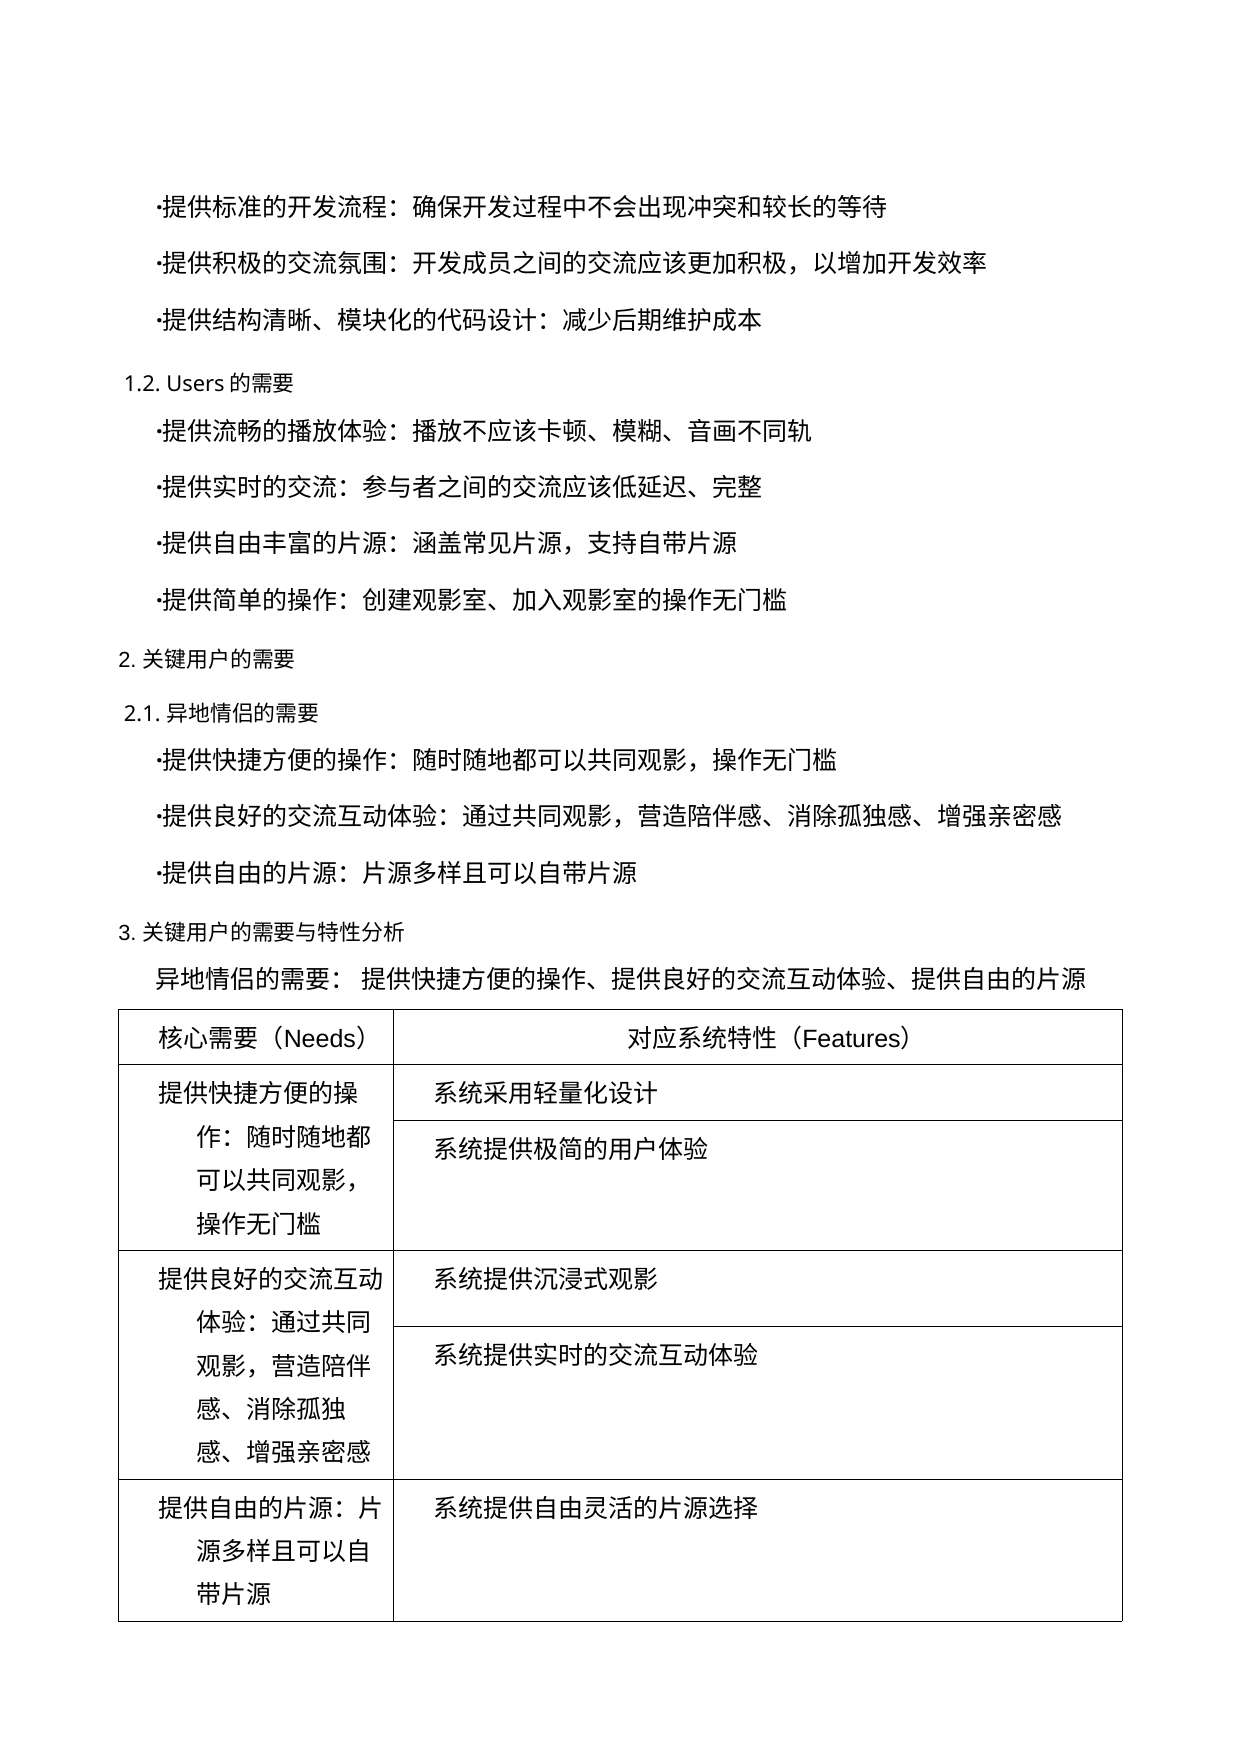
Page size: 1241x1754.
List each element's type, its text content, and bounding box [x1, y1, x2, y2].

list ·提供结构清晰、模块化的代码设计：减少后期维护成本 [156, 300, 1122, 337]
table_cell 系统提供沉浸式观影 [394, 1251, 1122, 1326]
table_cell 系统提供自由灵活的片源选择 [394, 1480, 1122, 1621]
table_cell 系统提供极简的用户体验 [394, 1121, 1122, 1250]
table_header 核心需要（Needs） [119, 1010, 393, 1064]
list ·提供实时的交流：参与者之间的交流应该低延迟、完整 [156, 467, 1122, 504]
table_cell 系统采用轻量化设计 [394, 1065, 1122, 1120]
list ·提供简单的操作：创建观影室、加入观影室的操作无门槛 [156, 580, 1122, 616]
list ·提供自由丰富的片源：涵盖常见片源，支持自带片源 [156, 524, 1122, 560]
table_cell 系统提供实时的交流互动体验 [394, 1327, 1122, 1478]
list ·提供良好的交流互动体验：通过共同观影，营造陪伴感、消除孤独感、增强亲密感 [156, 797, 1122, 833]
list ·提供快捷方便的操作：随时随地都可以共同观影，操作无门槛 [156, 741, 1122, 777]
table_cell 提供自由的片源：片源多样且可以自带片源 [119, 1480, 393, 1621]
table_cell 提供良好的交流互动体验：通过共同观影，营造陪伴感、消除孤独感、增强亲密感 [119, 1251, 393, 1478]
table_cell 提供快捷方便的操作：随时随地都可以共同观影，操作无门槛 [119, 1065, 393, 1250]
subtitle 异地情侣的需要 [118, 696, 1122, 728]
table_header 对应系统特性（Features） [394, 1010, 1122, 1064]
list ·提供流畅的播放体验：播放不应该卡顿、模糊、音画不同轨 [156, 411, 1122, 447]
list ·提供积极的交流氛围：开发成员之间的交流应该更加积极，以增加开发效率 [156, 244, 1122, 280]
list 异地情侣的需要： 提供快捷方便的操作、提供良好的交流互动体验、提供自由的片源 [156, 959, 1122, 996]
subtitle 关键用户的需要 [118, 642, 1122, 673]
list ·提供自由的片源：片源多样且可以自带片源 [156, 853, 1122, 889]
subtitle Users的需要 [118, 366, 1122, 398]
list ·提供标准的开发流程：确保开发过程中不会出现冲突和较长的等待 [156, 188, 1122, 224]
subtitle 关键用户的需要与特性分析 [118, 915, 1122, 947]
